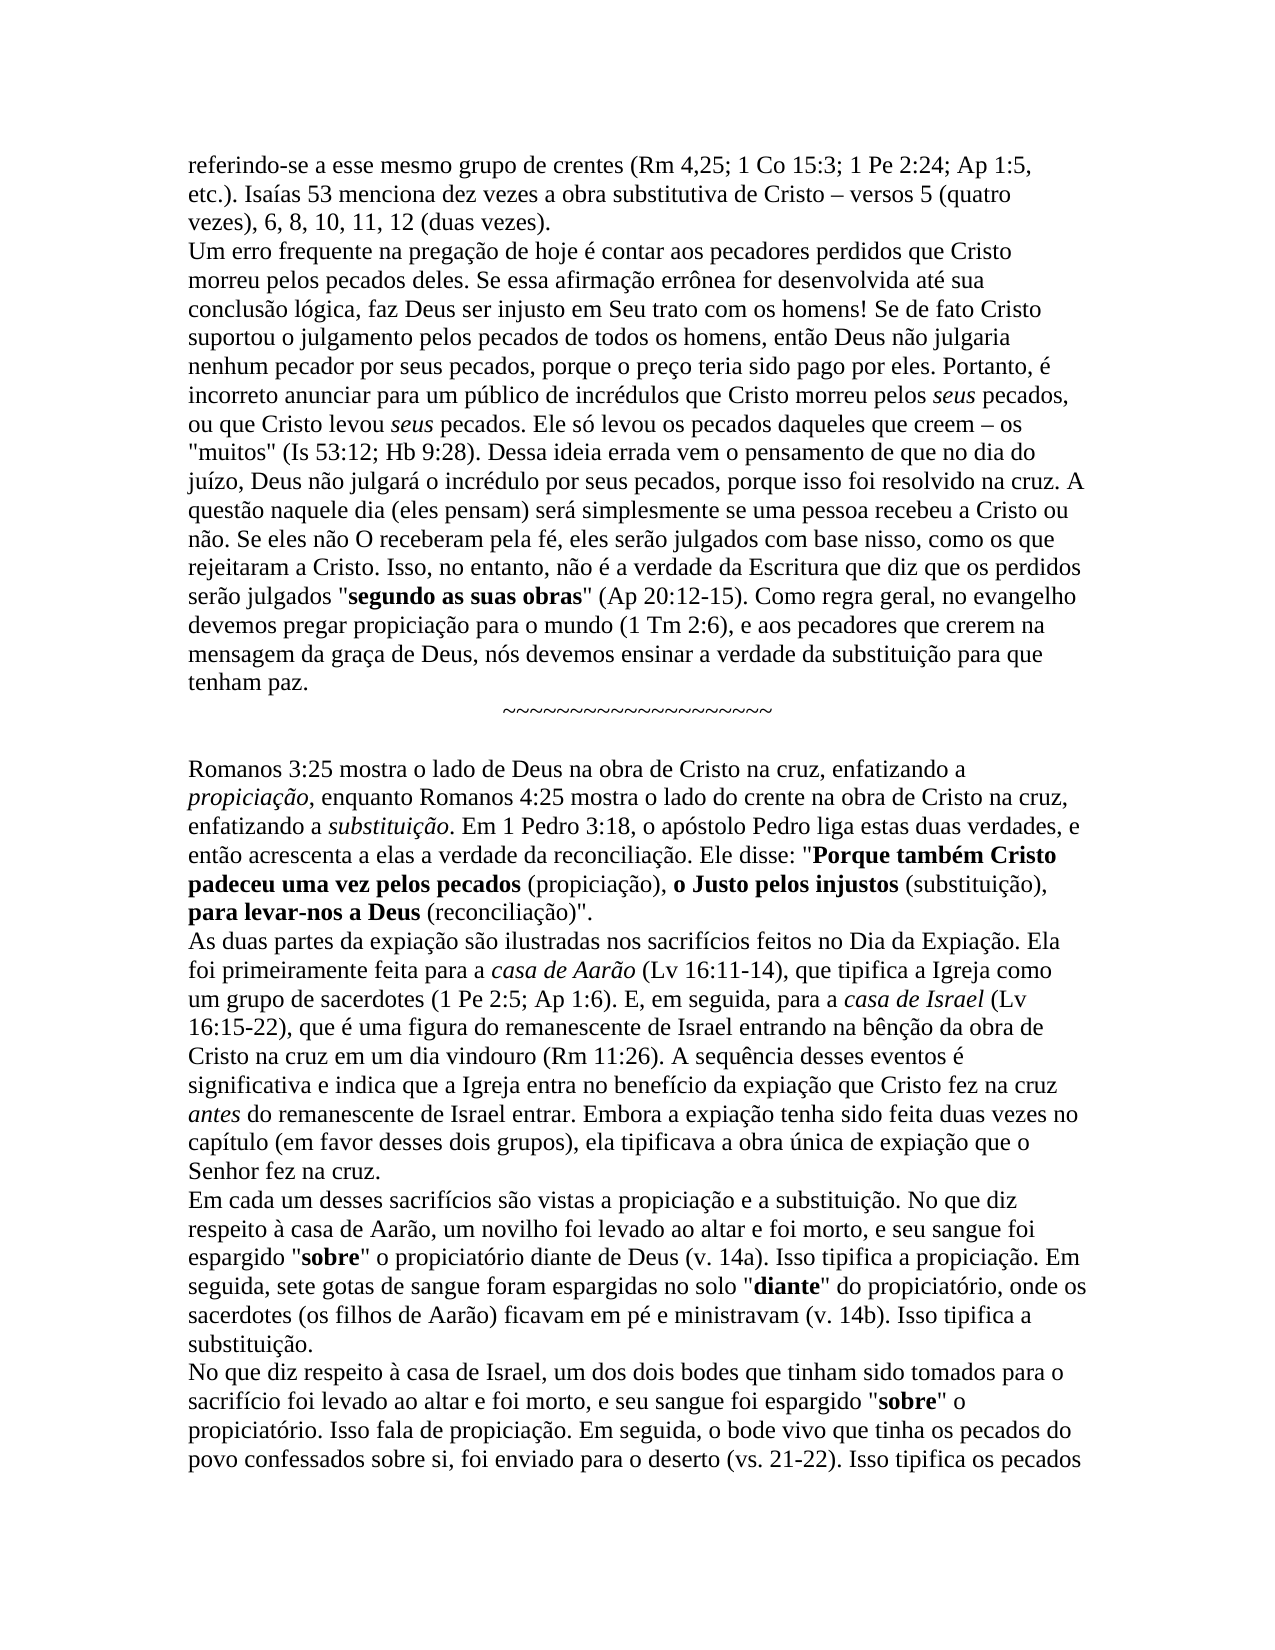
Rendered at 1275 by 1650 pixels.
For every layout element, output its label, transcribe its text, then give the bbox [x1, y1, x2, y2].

text No que diz respeito à casa de Israel, um dos dois bodes que tinham sido tomados para o sacrifício foi levado ao altar e foi morto, e seu sangue foi espargido "sobre" o propiciatório. Isso fala de propiciação. Em seguida, o bode vivo que tinha os pecados do povo confessados sobre si, foi enviado para o deserto (vs. 21-22). Isso tipifica os pecados [188, 1357, 1087, 1472]
text Um erro frequente na pregação de hoje é contar aos pecadores perdidos que Cristo morreu pelos pecados deles. Se essa afirmação errônea for desenvolvida até sua conclusão lógica, faz Deus ser injusto em Seu trato com os homens! Se de fato Cristo suportou o julgamento pelos pecados de todos os homens, então Deus não julgaria nenhum pecador por seus pecados, porque o preço teria sido pago por eles. Portanto, é incorreto anunciar para um público de incrédulos que Cristo morreu pelos seus pecados, ou que Cristo levou seus pecados. Ele só levou os pecados daqueles que creem – os "muitos" (Is 53:12; Hb 9:28). Dessa ideia errada vem o pensamento de que no dia do juízo, Deus não julgará o incrédulo por seus pecados, porque isso foi resolvido na cruz. A questão naquele dia (eles pensam) será simplesmente se uma pessoa recebeu a Cristo ou não. Se eles não O receberam pela fé, eles serão julgados com base nisso, como os que rejeitaram a Cristo. Isso, no entanto, não é a verdade da Escritura que diz que os perdidos serão julgados "segundo as suas obras" (Ap 20:12-15). Como regra geral, no evangelho devemos pregar propiciação para o mundo (1 Tm 2:6), e aos pecadores que crerem na mensagem da graça de Deus, nós devemos ensinar a verdade da substituição para que tenham paz. [188, 236, 1087, 696]
text Romanos 3:25 mostra o lado de Deus na obra de Cristo na cruz, enfatizando a propiciação, enquanto Romanos 4:25 mostra o lado do crente na obra de Cristo na cruz, enfatizando a substituição. Em 1 Pedro 3:18, o apóstolo Pedro liga estas duas verdades, e então acrescenta a elas a verdade da reconciliação. Ele disse: "Porque também Cristo padeceu uma vez pelos pecados (propiciação), o Justo pelos injustos (substituição), para levar-nos a Deus (reconciliação)". [188, 754, 1087, 926]
text ~~~~~~~~~~~~~~~~~~~~ [188, 696, 1087, 725]
text Em cada um desses sacrifícios são vistas a propiciação e a substituição. No que diz respeito à casa de Aarão, um novilho foi levado ao altar e foi morto, e seu sangue foi espargido "sobre" o propiciatório diante de Deus (v. 14a). Isso tipifica a propiciação. Em seguida, sete gotas de sangue foram espargidas no solo "diante" do propiciatório, onde os sacerdotes (os filhos de Aarão) ficavam em pé e ministravam (v. 14b). Isso tipifica a substituição. [188, 1185, 1087, 1357]
text As duas partes da expiação são ilustradas nos sacrifícios feitos no Dia da Expiação. Ela foi primeiramente feita para a casa de Aarão (Lv 16:11-14), que tipifica a Igreja como um grupo de sacerdotes (1 Pe 2:5; Ap 1:6). E, em seguida, para a casa de Israel (Lv 16:15-22), que é uma figura do remanescente de Israel entrando na bênção da obra de Cristo na cruz em um dia vindouro (Rm 11:26). A sequência desses eventos é significativa e indica que a Igreja entra no benefício da expiação que Cristo fez na cruz antes do remanescente de Israel entrar. Embora a expiação tenha sido feita duas vezes no capítulo (em favor desses dois grupos), ela tipificava a obra única de expiação que o Senhor fez na cruz. [188, 926, 1087, 1185]
text referindo-se a esse mesmo grupo de crentes (Rm 4,25; 1 Co 15:3; 1 Pe 2:24; Ap 1:5, etc.). Isaías 53 menciona dez vezes a obra substitutiva de Cristo – versos 5 (quatro vezes), 6, 8, 10, 11, 12 (duas vezes). [188, 150, 1087, 236]
